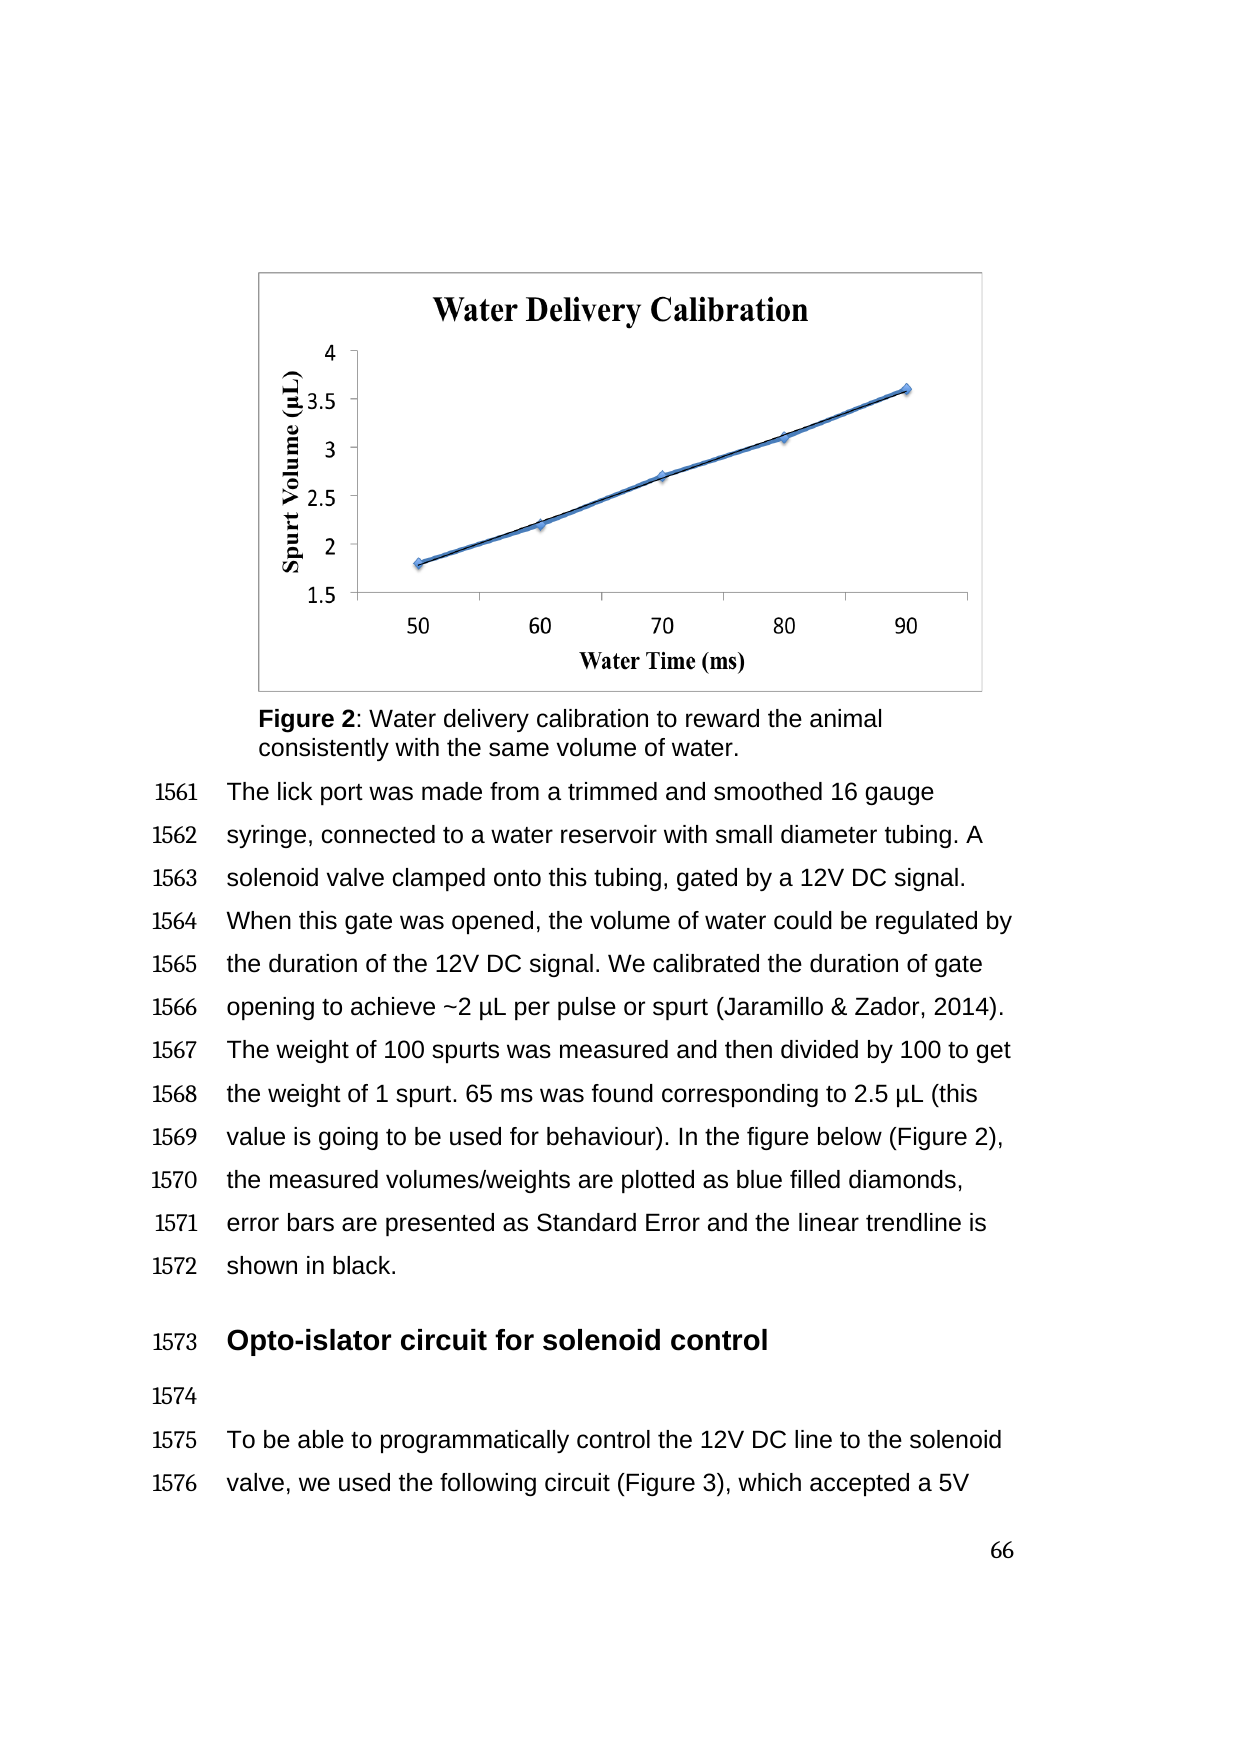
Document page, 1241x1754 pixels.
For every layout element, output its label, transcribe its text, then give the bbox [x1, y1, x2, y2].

text The lick port was made from a trimmed and smoothed 16 gauge syringe, connected to a water reservoir with small diameter tubing. A solenoid valve clamped onto this tubing, gated by a 12V DC signal. When this gate was opened, the volume of water could be regulated by the duration of the 12V DC signal. We calibrated the duration of gate opening to achieve ~2 µL per pulse or spurt (Jaramillo & Zador, 2014)⁠. The weight of 100 spurts was measured and then divided by 100 to get the weight of 1 spurt. 65 ms was found corresponding to 2.5 µL (this value is going to be used for behaviour). In the figure below (Figure 2), the measured volumes/weights are plotted as blue filled diamonds, error bars are presented as Standard Error and the linear trendline is shown in black. [226, 248, 1014, 1280]
text Figure 2: Water delivery calibration to reward the animal consistently with the same volume of water. [258, 692, 982, 761]
text To be able to programmatically control the 12V DC line to the solenoid valve, we used the following circuit (Figure 3), which accepted a 5V [226, 1425, 1014, 1497]
picture [258, 272, 983, 692]
subtitle Opto-islator circuit for solenoid control [226, 1323, 1014, 1357]
